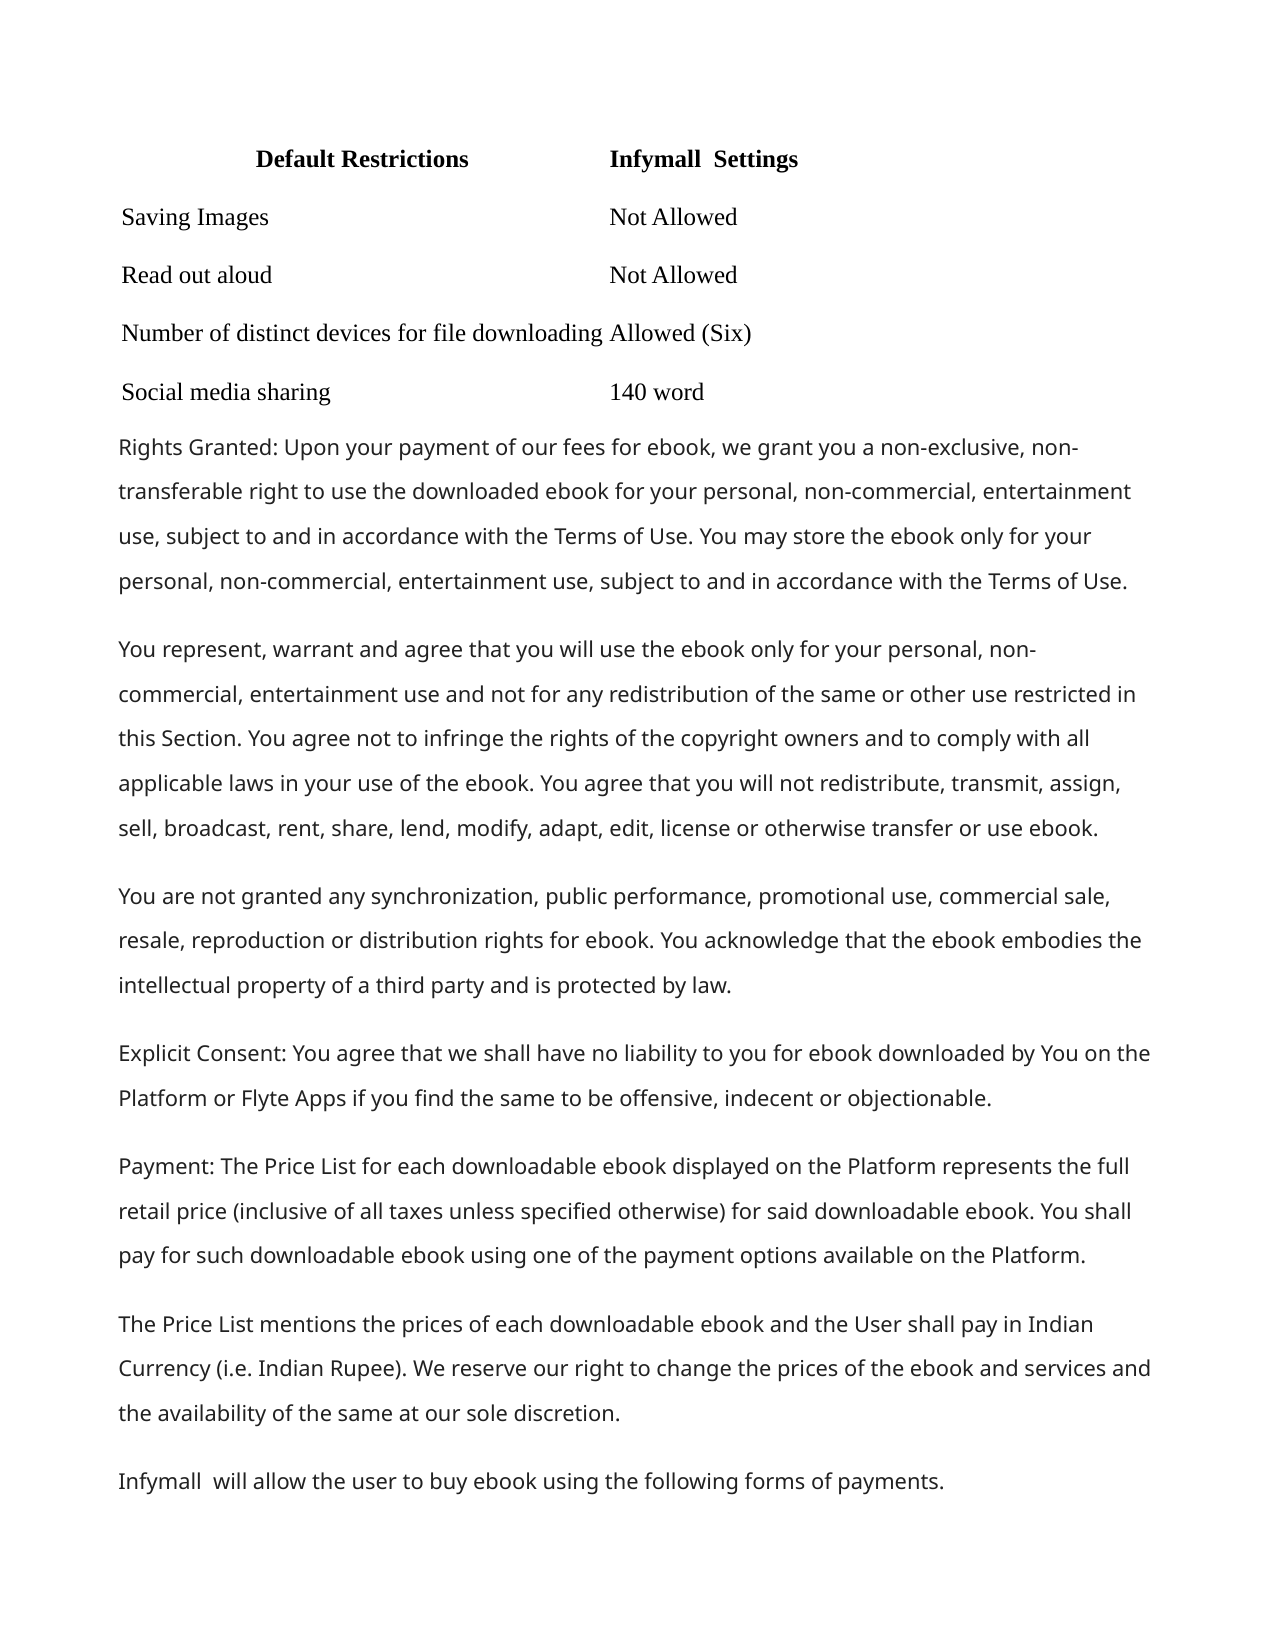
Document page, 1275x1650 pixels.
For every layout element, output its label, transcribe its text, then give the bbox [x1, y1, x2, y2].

table_cell Allowed (Six) [606, 292, 801, 350]
text The Price List mentions the prices of each downloadable ebook and the User shall pay in Indian Currency (i.e. Indian Rupee). We reserve our right to change the prices of the ebook and services and the availability of the same at our sole discretion. [118, 1308, 1157, 1428]
table_header Infymall Settings [606, 118, 801, 176]
text Explicit Consent: You agree that we shall have no liability to you for ebook downloaded by You on the Platform or Flyte Apps if you find the same to be offensive, indecent or objectionable. [118, 1038, 1157, 1113]
text You are not granted any synchronization, public performance, promotional use, commercial sale, resale, reproduction or distribution rights for ebook. You acknowledge that the ebook embodies the intellectual property of a third party and is protected by law. [118, 881, 1157, 1000]
table_cell Saving Images [118, 176, 606, 234]
table_cell Social media sharing [118, 350, 606, 408]
table_cell Not Allowed [606, 176, 801, 234]
table_cell Read out aloud [118, 234, 606, 292]
table_cell Not Allowed [606, 234, 801, 292]
table_cell 140 word [606, 350, 801, 408]
text Payment: The Price List for each downloadable ebook displayed on the Platform represents the full retail price (inclusive of all taxes unless specified otherwise) for said downloadable ebook. You shall pay for such downloadable ebook using one of the payment options available on the Platform. [118, 1151, 1157, 1270]
table_header Default Restrictions [118, 118, 606, 176]
text Infymall will allow the user to buy ebook using the following forms of payments. [118, 1466, 1157, 1496]
text You represent, warrant and agree that you will use the ebook only for your personal, non-commercial, entertainment use and not for any redistribution of the same or other use restricted in this Section. You agree not to infringe the rights of the copyright owners and to comply with all applicable laws in your use of the ebook. You agree that you will not redistribute, transmit, assign, sell, broadcast, rent, share, lend, modify, adapt, edit, license or otherwise transfer or use ebook. [118, 634, 1157, 842]
table_cell Number of distinct devices for file downloading [118, 292, 606, 350]
text Rights Granted: Upon your payment of our fees for ebook, we grant you a non-exclusive, non-transferable right to use the downloaded ebook for your personal, non-commercial, entertainment use, subject to and in accordance with the Terms of Use. You may store the ebook only for your personal, non-commercial, entertainment use, subject to and in accordance with the Terms of Use. [118, 432, 1157, 596]
